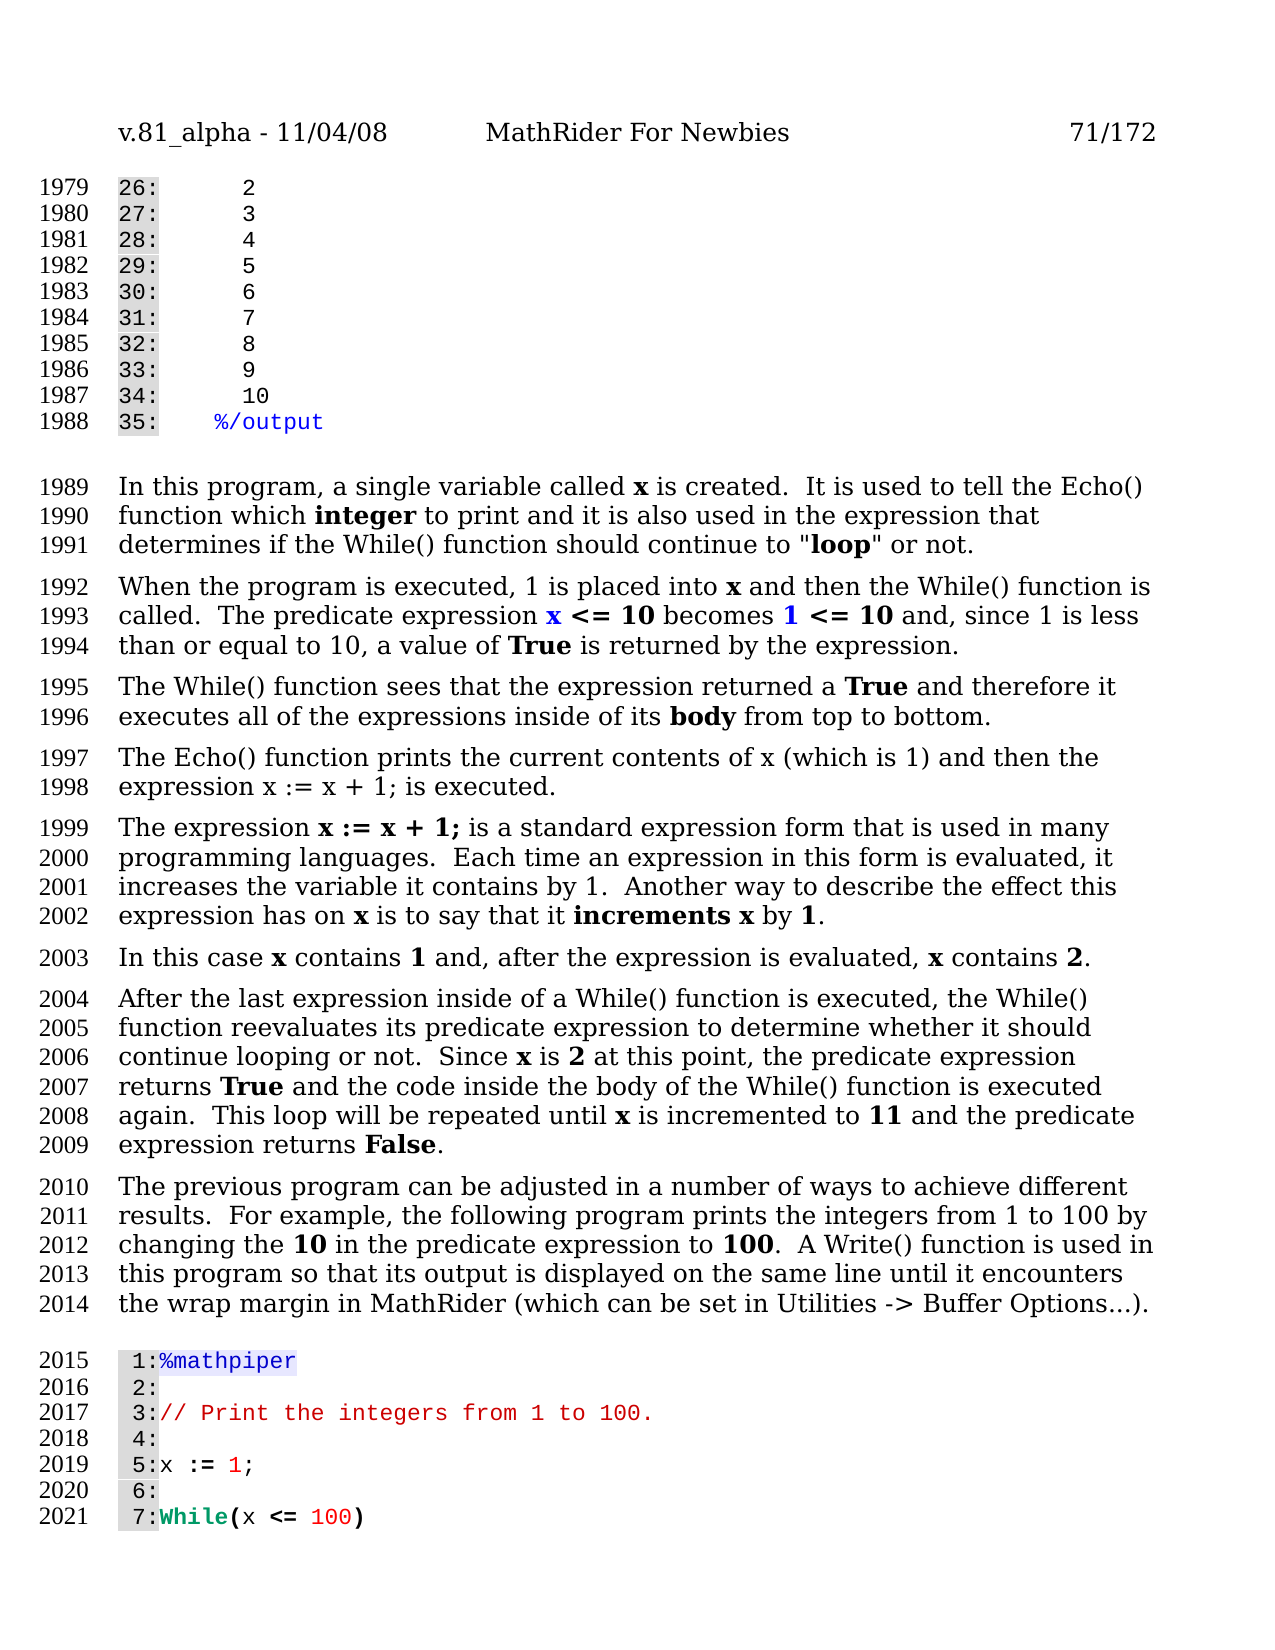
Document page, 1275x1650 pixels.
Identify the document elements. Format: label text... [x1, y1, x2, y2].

text 4: [118, 1428, 1157, 1454]
text The Echo() function prints the current contents of x (which is 1) and then the expression x := x + 1; is executed. [118, 743, 1157, 801]
text 1:%mathpiper [118, 1350, 1157, 1376]
text When the program is executed, 1 is placed into x and then the While() function is called. The predicate expression x <= 10 becomes 1 <= 10 and, since 1 is less than or equal to 10, a value of True is returned by the expression. [118, 572, 1157, 660]
text 33: 9 [118, 358, 1157, 384]
text 28: 4 [118, 229, 1157, 254]
text 27: 3 [118, 203, 1157, 229]
text In this program, a single variable called x is created. It is used to tell the Echo() function which integer to print and it is also used in the expression that determines if the While() function should continue to "loop" or not. [118, 472, 1157, 560]
text 34: 10 [118, 384, 1157, 410]
text 32: 8 [118, 332, 1157, 358]
text 5:x := 1; [118, 1454, 1157, 1479]
text 35: %/output [118, 410, 1157, 436]
text The While() function sees that the expression returned a True and therefore it executes all of the expressions inside of its body from top to bottom. [118, 672, 1157, 731]
text 2: [118, 1376, 1157, 1402]
text The expression x := x + 1; is a standard expression form that is used in many programming languages. Each time an expression in this form is evaluated, it increases the variable it contains by 1. Another way to describe the effect this expression has on x is to say that it increments x by 1. [118, 813, 1157, 930]
text 7:While(x <= 100) [118, 1506, 1157, 1531]
text After the last expression inside of a While() function is executed, the While() function reevaluates its predicate expression to determine whether it should continue looping or not. Since x is 2 at this point, the predicate expression returns True and the code inside the body of the While() function is executed again. This loop will be repeated until x is incremented to 11 and the predicate expression returns False. [118, 984, 1157, 1160]
text 6: [118, 1479, 1157, 1506]
text The previous program can be adjusted in a number of ways to achieve different results. For example, the following program prints the integers from 1 to 100 by changing the 10 in the predicate expression to 100. A Write() function is used in this program so that its output is displayed on the same line until it encounters the wrap margin in MathRider (which can be set in Utilities -> Buffer Options...). [118, 1172, 1157, 1318]
text 31: 7 [118, 306, 1157, 332]
text 30: 6 [118, 281, 1157, 306]
text 3:// Print the integers from 1 to 100. [118, 1402, 1157, 1428]
text In this case x contains 1 and, after the expression is evaluated, x contains 2. [118, 942, 1157, 972]
text 26: 2 [118, 177, 1157, 203]
text 29: 5 [118, 254, 1157, 281]
